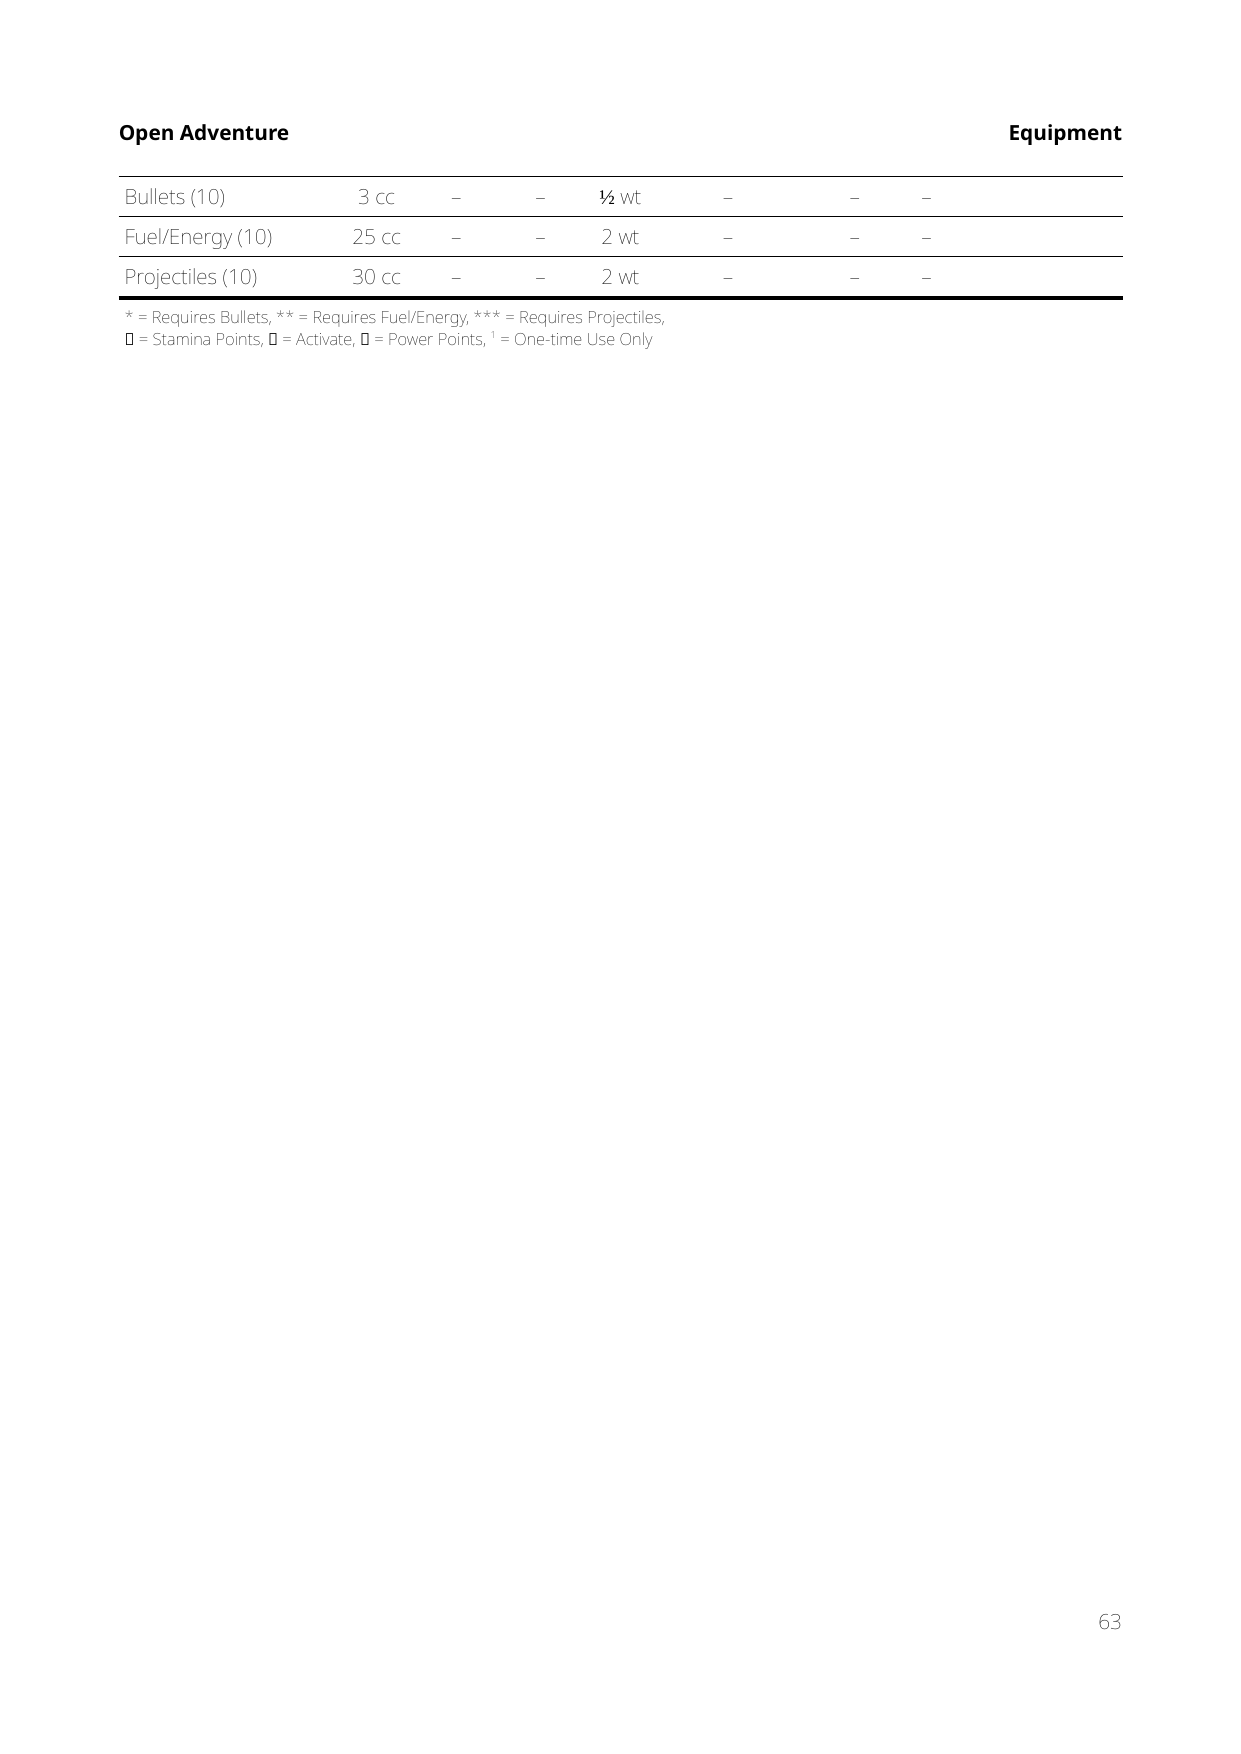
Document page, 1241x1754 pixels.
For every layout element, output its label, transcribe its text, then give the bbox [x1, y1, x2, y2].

table_cell – [794, 217, 915, 256]
table_cell – [503, 217, 578, 256]
table_cell ½ wt [578, 177, 662, 216]
table_cell Projectiles (10) [119, 257, 343, 296]
table_cell – [409, 177, 503, 216]
table_cell 25 cc [344, 217, 409, 256]
table_cell – [915, 177, 1123, 216]
table_cell – [662, 177, 793, 216]
table_cell 2 wt [578, 217, 662, 256]
table_cell – [915, 217, 1123, 256]
table_cell Bullets (10) [119, 177, 343, 216]
table_cell 3 cc [344, 177, 409, 216]
table_cell – [662, 217, 793, 256]
table_cell * = Requires Bullets, ** = Requires Fuel/Energy, *** = Requires Projectiles,  = Stamina Points,  = Activate,  = Power Points, 1 = One-time Use Only [119, 300, 1123, 356]
table_cell – [503, 257, 578, 296]
table_cell Fuel/Energy (10) [119, 217, 343, 256]
table_cell – [915, 257, 1123, 296]
table_cell 30 cc [344, 257, 409, 296]
table_cell – [409, 217, 503, 256]
table_cell – [409, 257, 503, 296]
table_cell – [794, 177, 915, 216]
table_cell – [794, 257, 915, 296]
table_cell 2 wt [578, 257, 662, 296]
table_cell – [503, 177, 578, 216]
table_cell – [662, 257, 793, 296]
